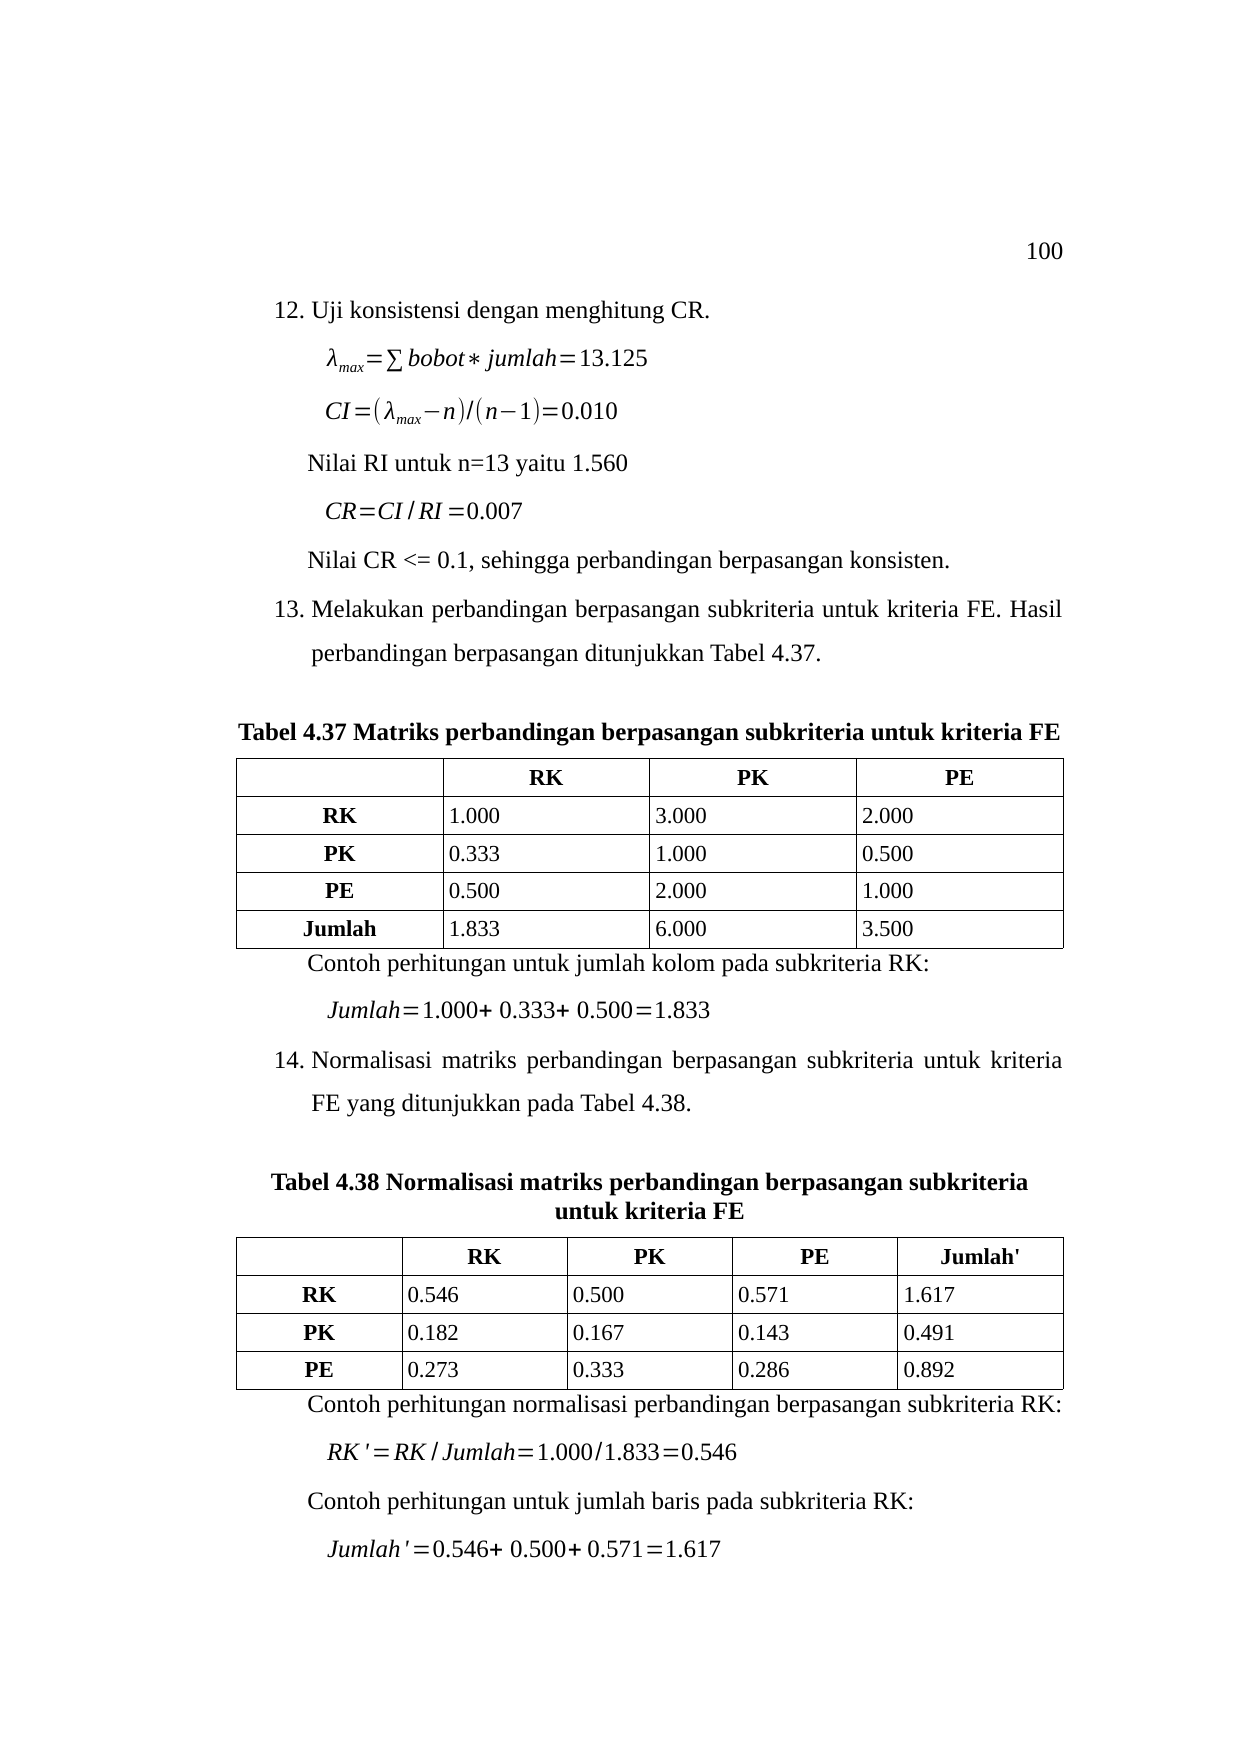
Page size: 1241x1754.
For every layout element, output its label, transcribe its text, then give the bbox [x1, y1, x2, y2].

table_cell 0.143 [733, 1314, 897, 1351]
table_header PE [733, 1238, 897, 1275]
table_cell 3.500 [857, 911, 1063, 947]
table_header [237, 1238, 402, 1275]
list Normalisasi matriks perbandingan berpasangan subkriteria untuk kriteria FE yang ditunjukkan pada Tabel 4.38. [274, 1045, 1063, 1117]
table_cell 0.500 [444, 873, 649, 909]
table_cell PE [237, 873, 443, 909]
text Nilai CR <= 0.1, sehingga perbandingan berpasangan konsisten. [236, 545, 1063, 574]
table_cell Jumlah [237, 911, 443, 947]
table_cell 0.500 [857, 835, 1063, 872]
table_header RK [444, 759, 649, 796]
table_header PE [857, 759, 1063, 796]
text Contoh perhitungan untuk jumlah baris pada subkriteria RK: [236, 1486, 1063, 1514]
table_cell 6.000 [650, 911, 856, 947]
text Tabel 4.37 Matriks perbandingan berpasangan subkriteria untuk kriteria FE [236, 717, 1063, 746]
table_header Jumlah' [898, 1238, 1063, 1275]
table_cell 0.333 [444, 835, 649, 872]
table_cell 1.000 [857, 873, 1063, 909]
table_header [237, 759, 443, 796]
table_cell 3.000 [650, 797, 856, 834]
table_cell 0.167 [568, 1314, 732, 1351]
table_cell 1.617 [898, 1276, 1063, 1313]
table_cell 0.892 [898, 1352, 1063, 1388]
list Melakukan perbandingan berpasangan subkriteria untuk kriteria FE. Hasil perbandingan berpasangan ditunjukkan Tabel 4.37. [274, 594, 1063, 666]
table_cell 0.491 [898, 1314, 1063, 1351]
table_cell 0.500 [568, 1276, 732, 1313]
table_cell 2.000 [650, 873, 856, 909]
table_cell 0.333 [568, 1352, 732, 1388]
table_header RK [403, 1238, 567, 1275]
table_cell PE [237, 1352, 402, 1388]
text Nilai RI untuk n=13 yaitu 1.560 [236, 448, 1063, 477]
table_header PK [568, 1238, 732, 1275]
table_cell RK [237, 797, 443, 834]
text Contoh perhitungan untuk jumlah kolom pada subkriteria RK: [236, 949, 1063, 976]
table_cell 1.000 [444, 797, 649, 834]
text Tabel 4.38 Normalisasi matriks perbandingan berpasangan subkriteria untuk kriteria FE [236, 1167, 1063, 1224]
table_cell 1.000 [650, 835, 856, 872]
table_cell PK [237, 1314, 402, 1351]
list Uji konsistensi dengan menghitung CR. [274, 295, 1063, 324]
table_cell 1.833 [444, 911, 649, 947]
table_cell 0.182 [403, 1314, 567, 1351]
table_cell 0.273 [403, 1352, 567, 1388]
table_cell RK [237, 1276, 402, 1313]
table_cell 0.571 [733, 1276, 897, 1313]
table_cell 0.286 [733, 1352, 897, 1388]
table_cell PK [237, 835, 443, 872]
table_cell 2.000 [857, 797, 1063, 834]
table_header PK [650, 759, 856, 796]
text Contoh perhitungan normalisasi perbandingan berpasangan subkriteria RK: [236, 1390, 1063, 1417]
table_cell 0.546 [403, 1276, 567, 1313]
